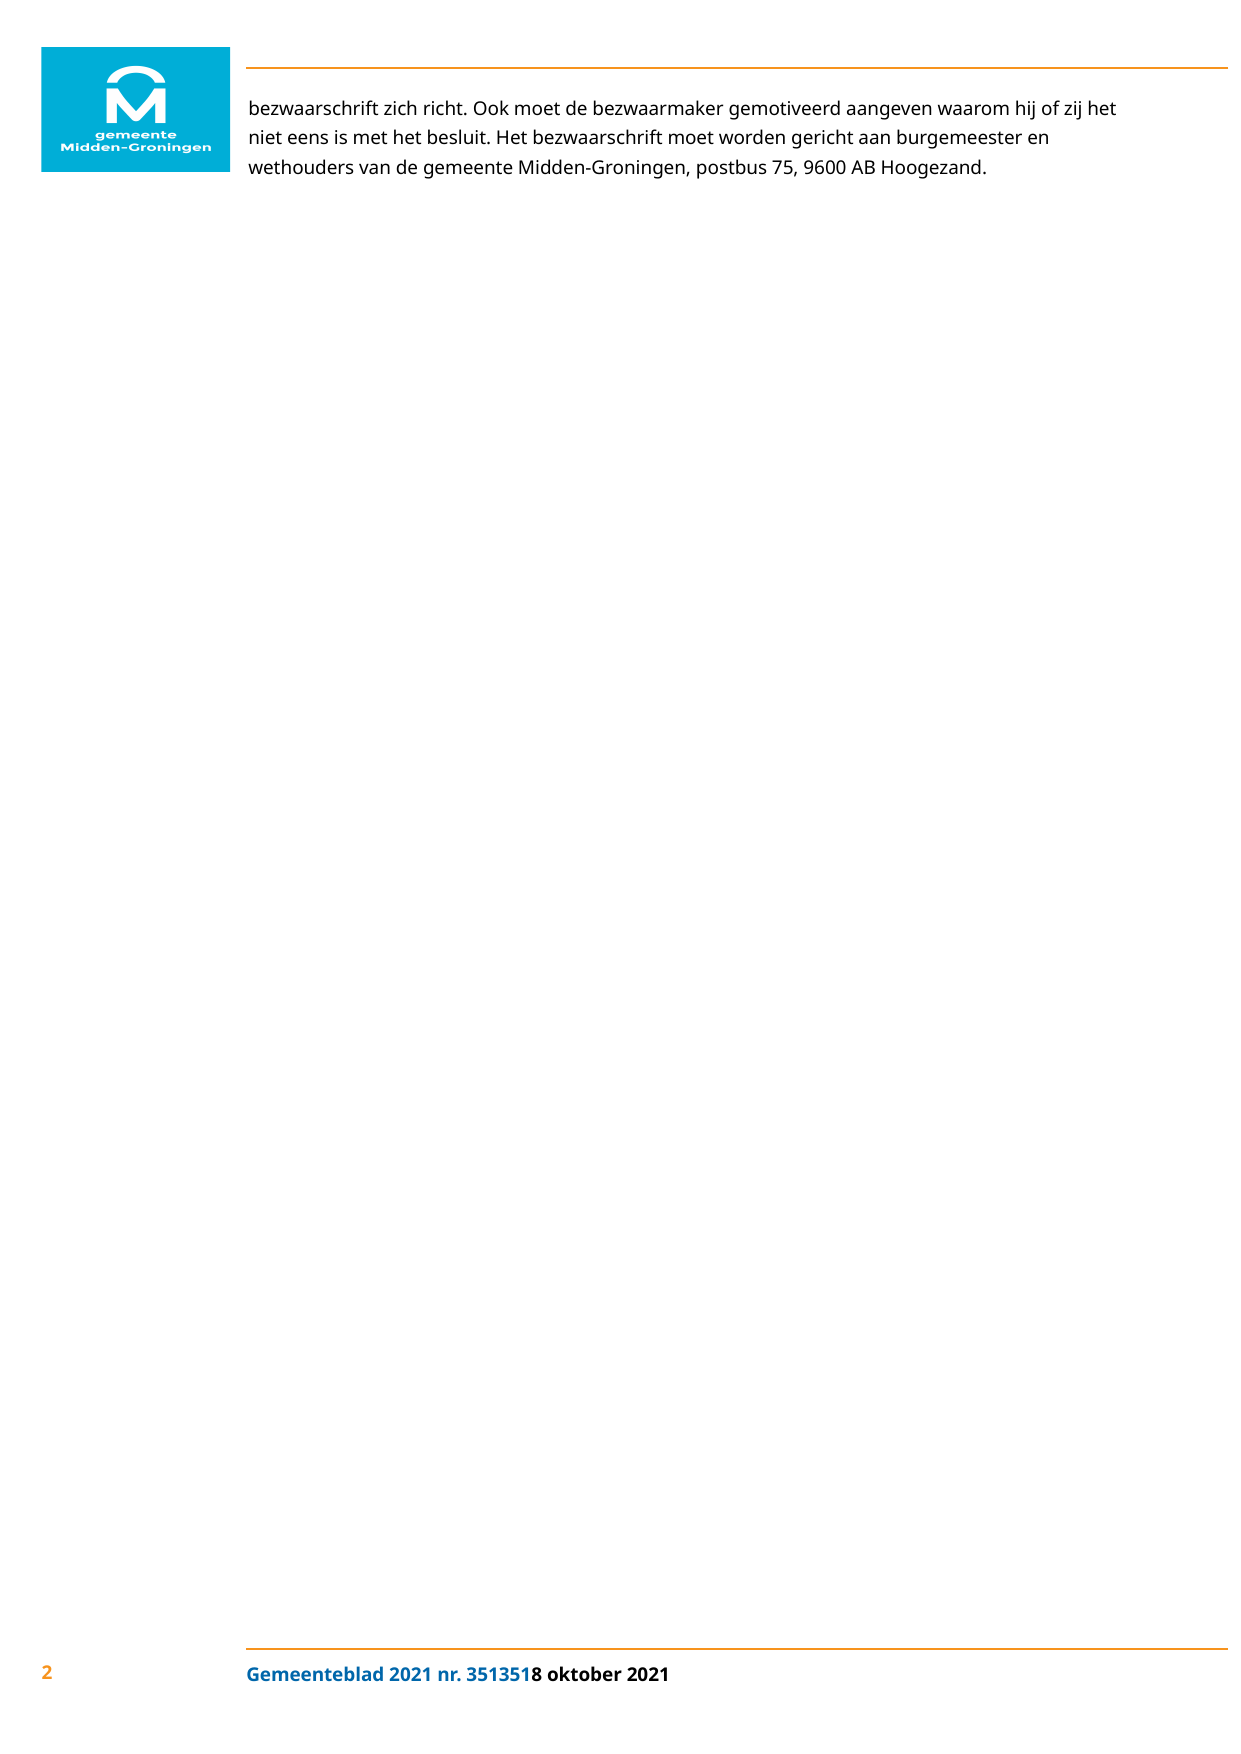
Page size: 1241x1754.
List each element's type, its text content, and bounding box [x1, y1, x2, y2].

picture [107, 89, 165, 122]
picture [184, 146, 190, 153]
picture [108, 66, 164, 82]
text bezwaarschrift zich richt. Ook moet de bezwaarmaker gemotiveerd aangeven waarom hij of zij het niet eens is met het besluit. Het bezwaarschrift moet worden gericht aan burgemeester en wethouders van de gemeente Midden-Groningen, postbus 75, 9600 AB Hoogezand. [248, 95, 1152, 180]
